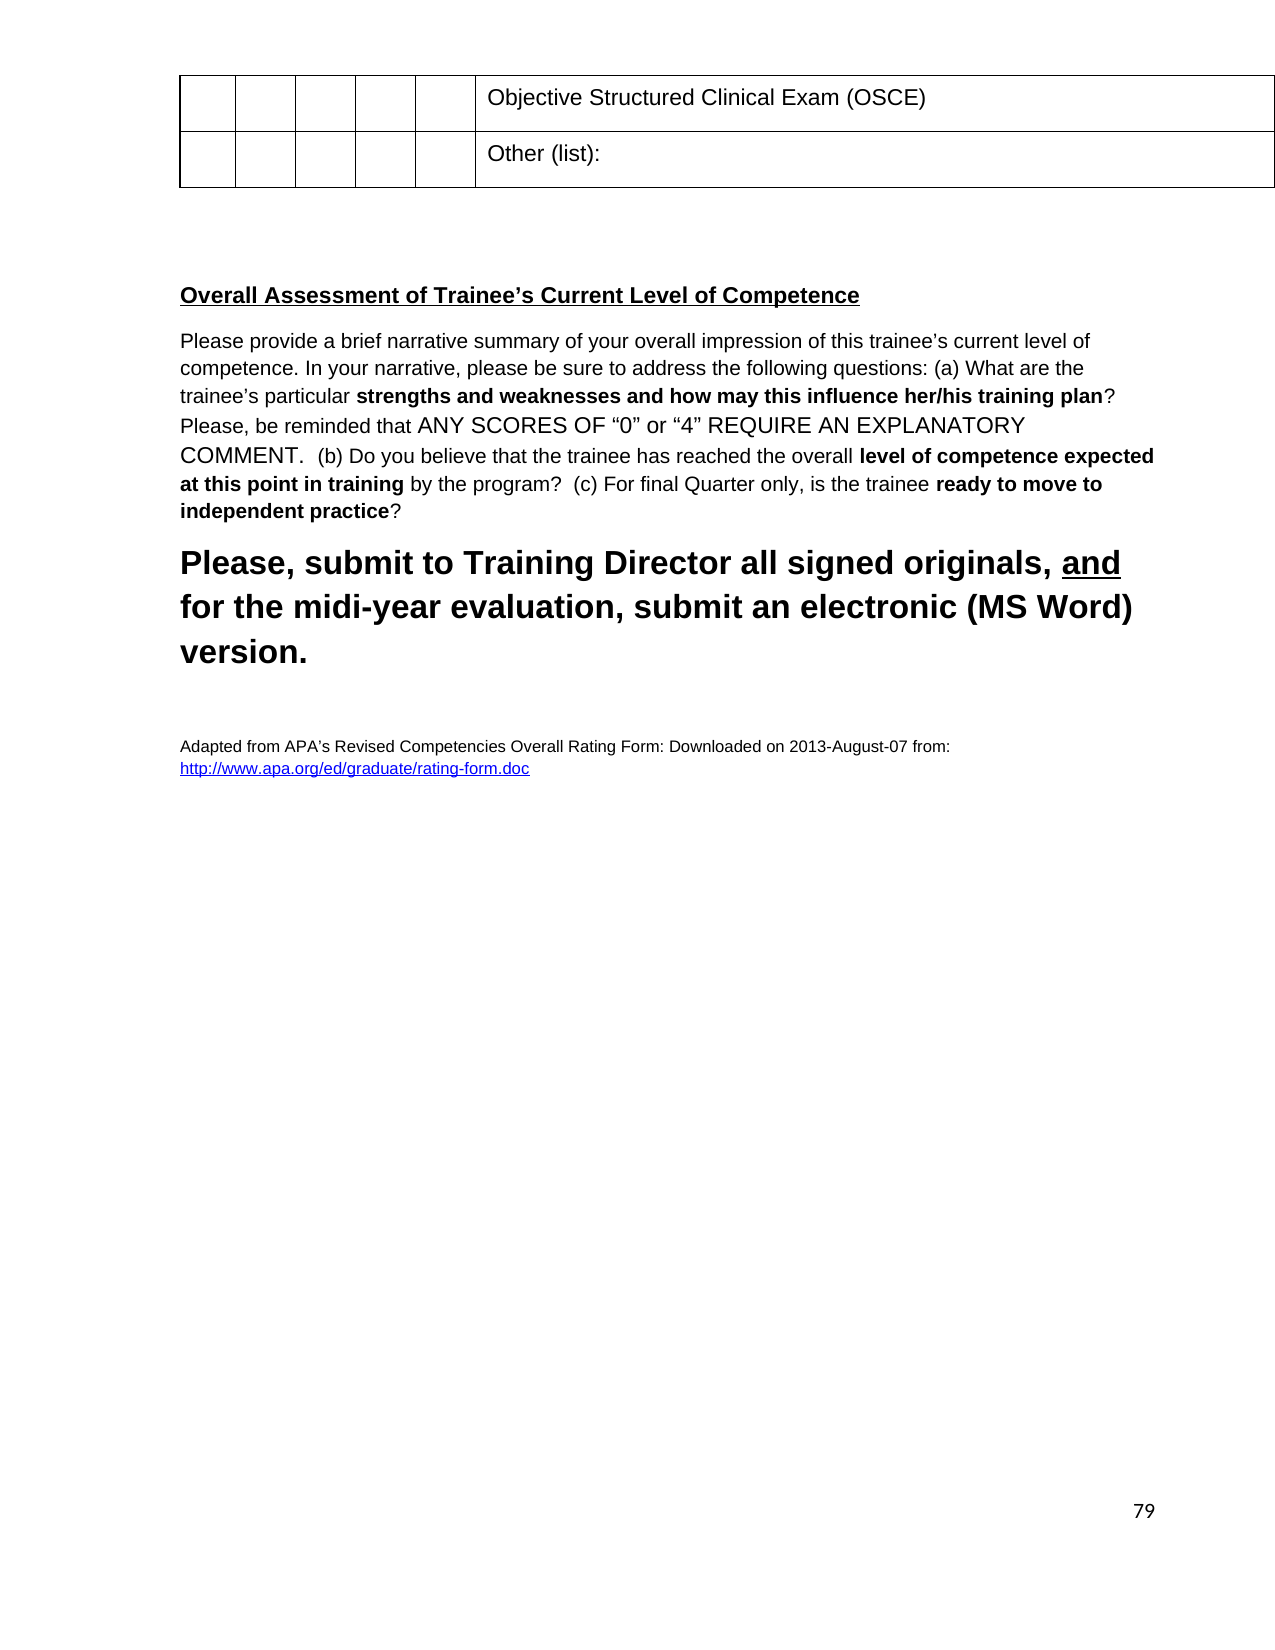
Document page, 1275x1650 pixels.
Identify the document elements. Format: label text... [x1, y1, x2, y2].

table_cell [416, 132, 475, 187]
table_cell [296, 76, 355, 131]
text Overall Assessment of Trainee’s Current Level of Competence [180, 282, 1155, 308]
table_cell [181, 76, 235, 131]
text Please, submit to Training Director all signed originals, and for the midi-year evaluation, submit an electronic (MS Word) version. [180, 543, 1155, 670]
table_cell [356, 132, 415, 187]
table_cell Objective Structured Clinical Exam (OSCE) [476, 76, 1274, 131]
table_cell [296, 132, 355, 187]
table_cell [356, 76, 415, 131]
table_cell [416, 76, 475, 131]
table_cell [236, 76, 295, 131]
table_cell [181, 132, 235, 187]
table_cell [236, 132, 295, 187]
text Adapted from APA’s Revised Competencies Overall Rating Form: Downloaded on 2013-August-07 from: http://www.apa.org/ed/graduate/rating-form.doc [180, 737, 1155, 778]
table_cell Other (list): [476, 132, 1274, 187]
text Please provide a brief narrative summary of your overall impression of this trainee’s current level of competence. In your narrative, please be sure to address the following questions: (a) What are the trainee’s particular strengths and weaknesses and how may this influence her/his training plan? Please, be reminded that ANY SCORES OF “0” or “4” REQUIRE AN EXPLANATORY COMMENT. (b) Do you believe that the trainee has reached the overall level of competence expected at this point in training by the program? (c) For final Quarter only, is the trainee ready to move to independent practice? [180, 329, 1155, 523]
